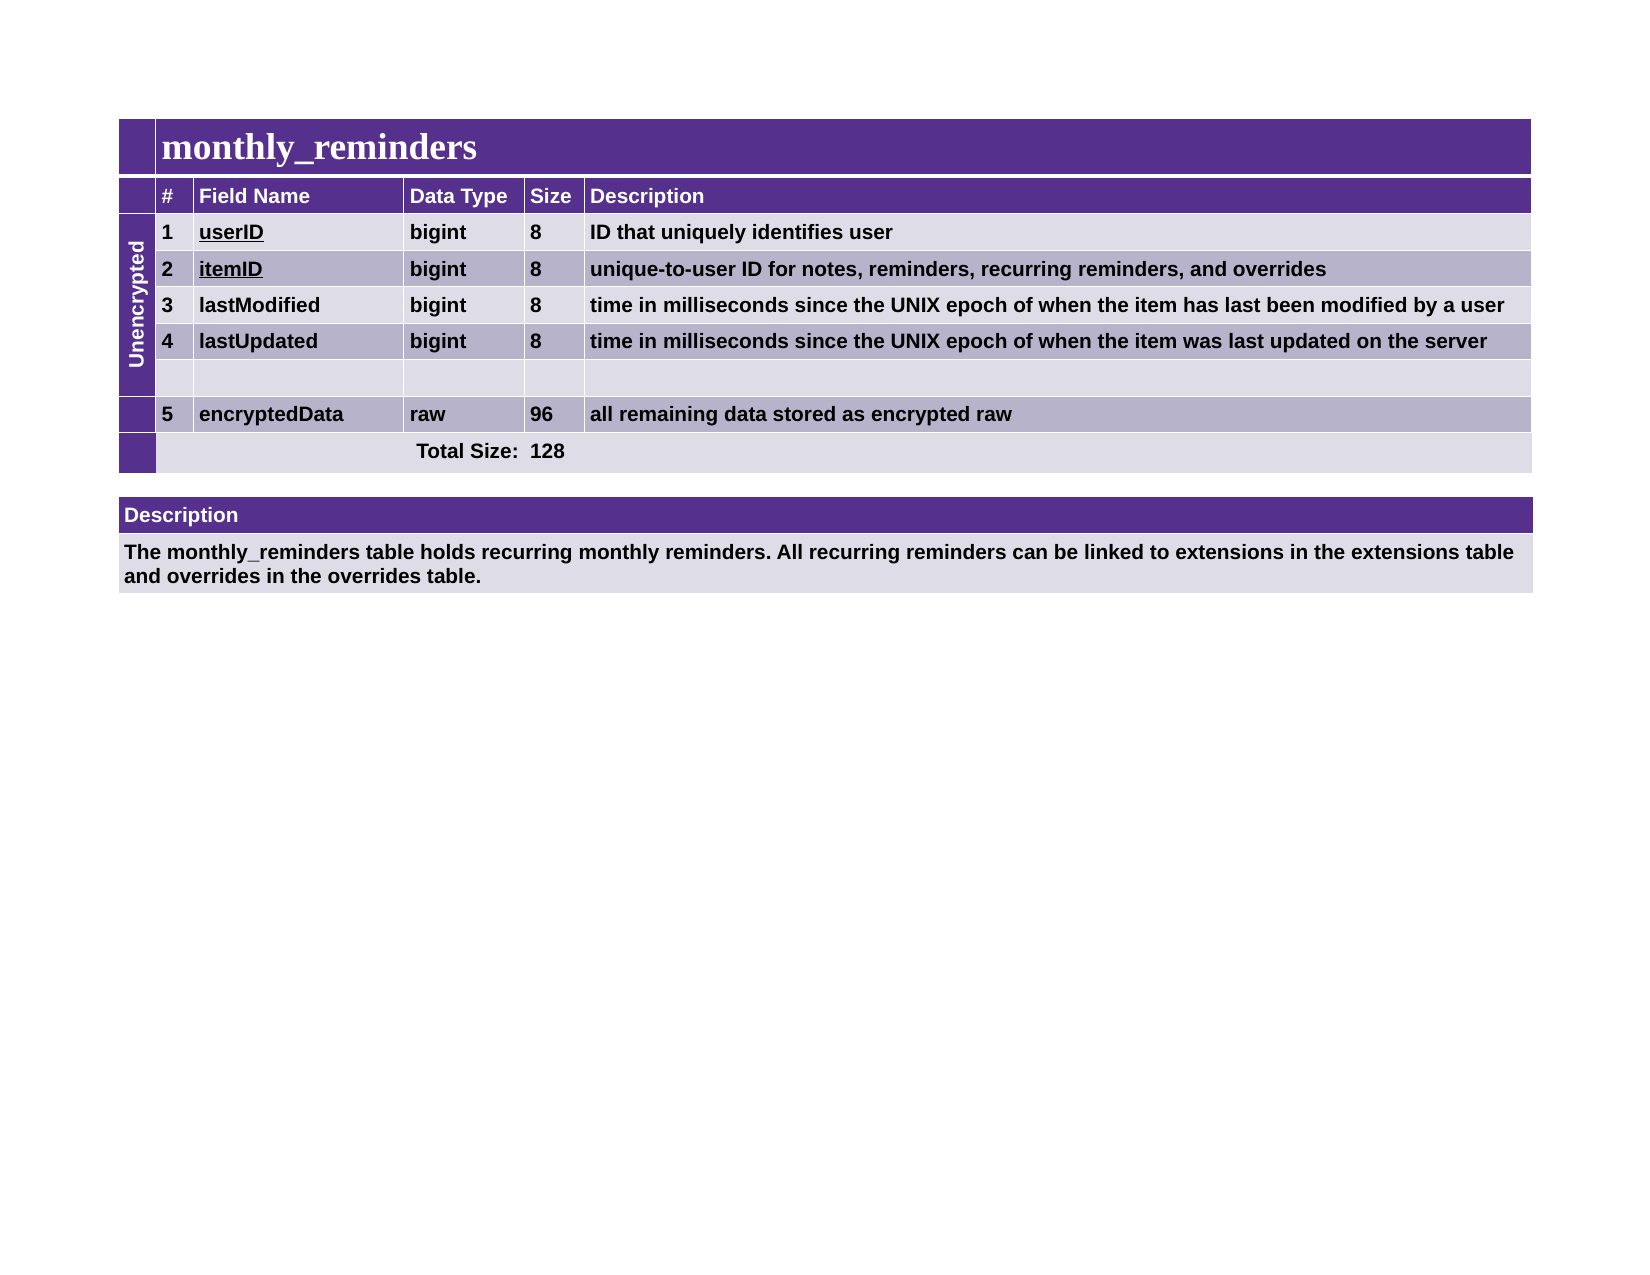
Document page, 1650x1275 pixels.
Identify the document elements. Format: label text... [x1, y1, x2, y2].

table_cell The monthly_reminders table holds recurring monthly reminders. All recurring reminders can be linked to extensions in the extensions table and overrides in the overrides table. [119, 534, 1533, 593]
table_cell bigint [404, 251, 524, 286]
table_cell 3 [156, 287, 193, 323]
table_cell lastUpdated [194, 324, 403, 359]
table_cell bigint [404, 287, 524, 323]
table_cell ID that uniquely identifies user [585, 214, 1531, 250]
table_cell [194, 360, 403, 396]
table_cell Total Size: [404, 433, 524, 473]
table_cell raw [404, 397, 524, 432]
table_cell [119, 397, 155, 432]
table_cell [404, 360, 524, 396]
table_cell 1 [156, 214, 193, 250]
table_cell [156, 360, 193, 396]
table_cell 4 [156, 324, 193, 359]
table_cell Description [585, 178, 1531, 213]
table_cell unique-to-user ID for notes, reminders, recurring reminders, and overrides [585, 251, 1531, 286]
table_cell [119, 433, 156, 473]
table_cell all remaining data stored as encrypted raw [585, 397, 1531, 432]
table_cell userID [194, 214, 403, 250]
table_cell time in milliseconds since the UNIX epoch of when the item was last updated on the server [585, 324, 1531, 359]
table_cell 96 [525, 397, 584, 432]
table_cell bigint [404, 324, 524, 359]
table_cell Data Type [404, 178, 524, 213]
table_cell encryptedData [194, 397, 403, 432]
table_header [119, 119, 155, 174]
table_cell 5 [156, 397, 193, 432]
table_cell [119, 178, 155, 213]
table_cell [585, 360, 1531, 396]
table_cell # [156, 178, 193, 213]
table_cell 128 [524, 433, 584, 473]
table_cell Size [525, 178, 584, 213]
table_cell 8 [525, 214, 584, 250]
table_cell 2 [156, 251, 193, 286]
table_cell [584, 433, 1532, 473]
table_cell itemID [194, 251, 403, 286]
table_header monthly_reminders [156, 119, 1531, 174]
table_cell [525, 360, 584, 396]
table_cell time in milliseconds since the UNIX epoch of when the item has last been modified by a user [585, 287, 1531, 323]
table_cell 8 [525, 287, 584, 323]
table_cell Unencrypted [119, 214, 155, 396]
table_cell bigint [404, 214, 524, 250]
table_cell lastModified [194, 287, 403, 323]
table_cell 8 [525, 251, 584, 286]
table_cell 8 [525, 324, 584, 359]
table_header Description [119, 497, 1533, 533]
table_cell Field Name [194, 178, 403, 213]
table_cell [156, 433, 404, 473]
